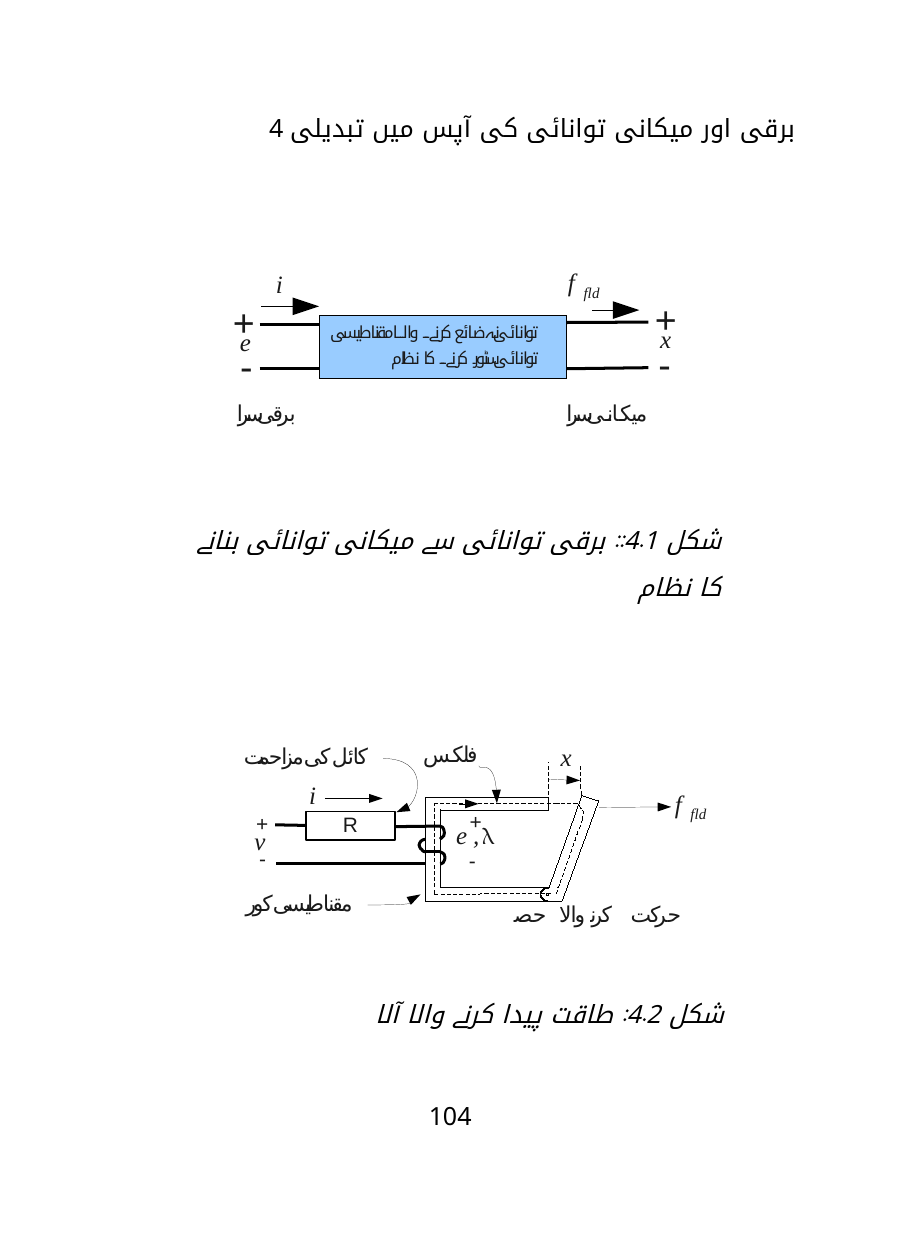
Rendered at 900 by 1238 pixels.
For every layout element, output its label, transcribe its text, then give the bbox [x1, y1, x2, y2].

text شکل 4.2: طاقت پیدا کرنے والا آلا [176, 671, 724, 1039]
text شکل 4.1:: برقی توانائی سے میکانی توانائی بنانے کا نظام [179, 195, 721, 612]
